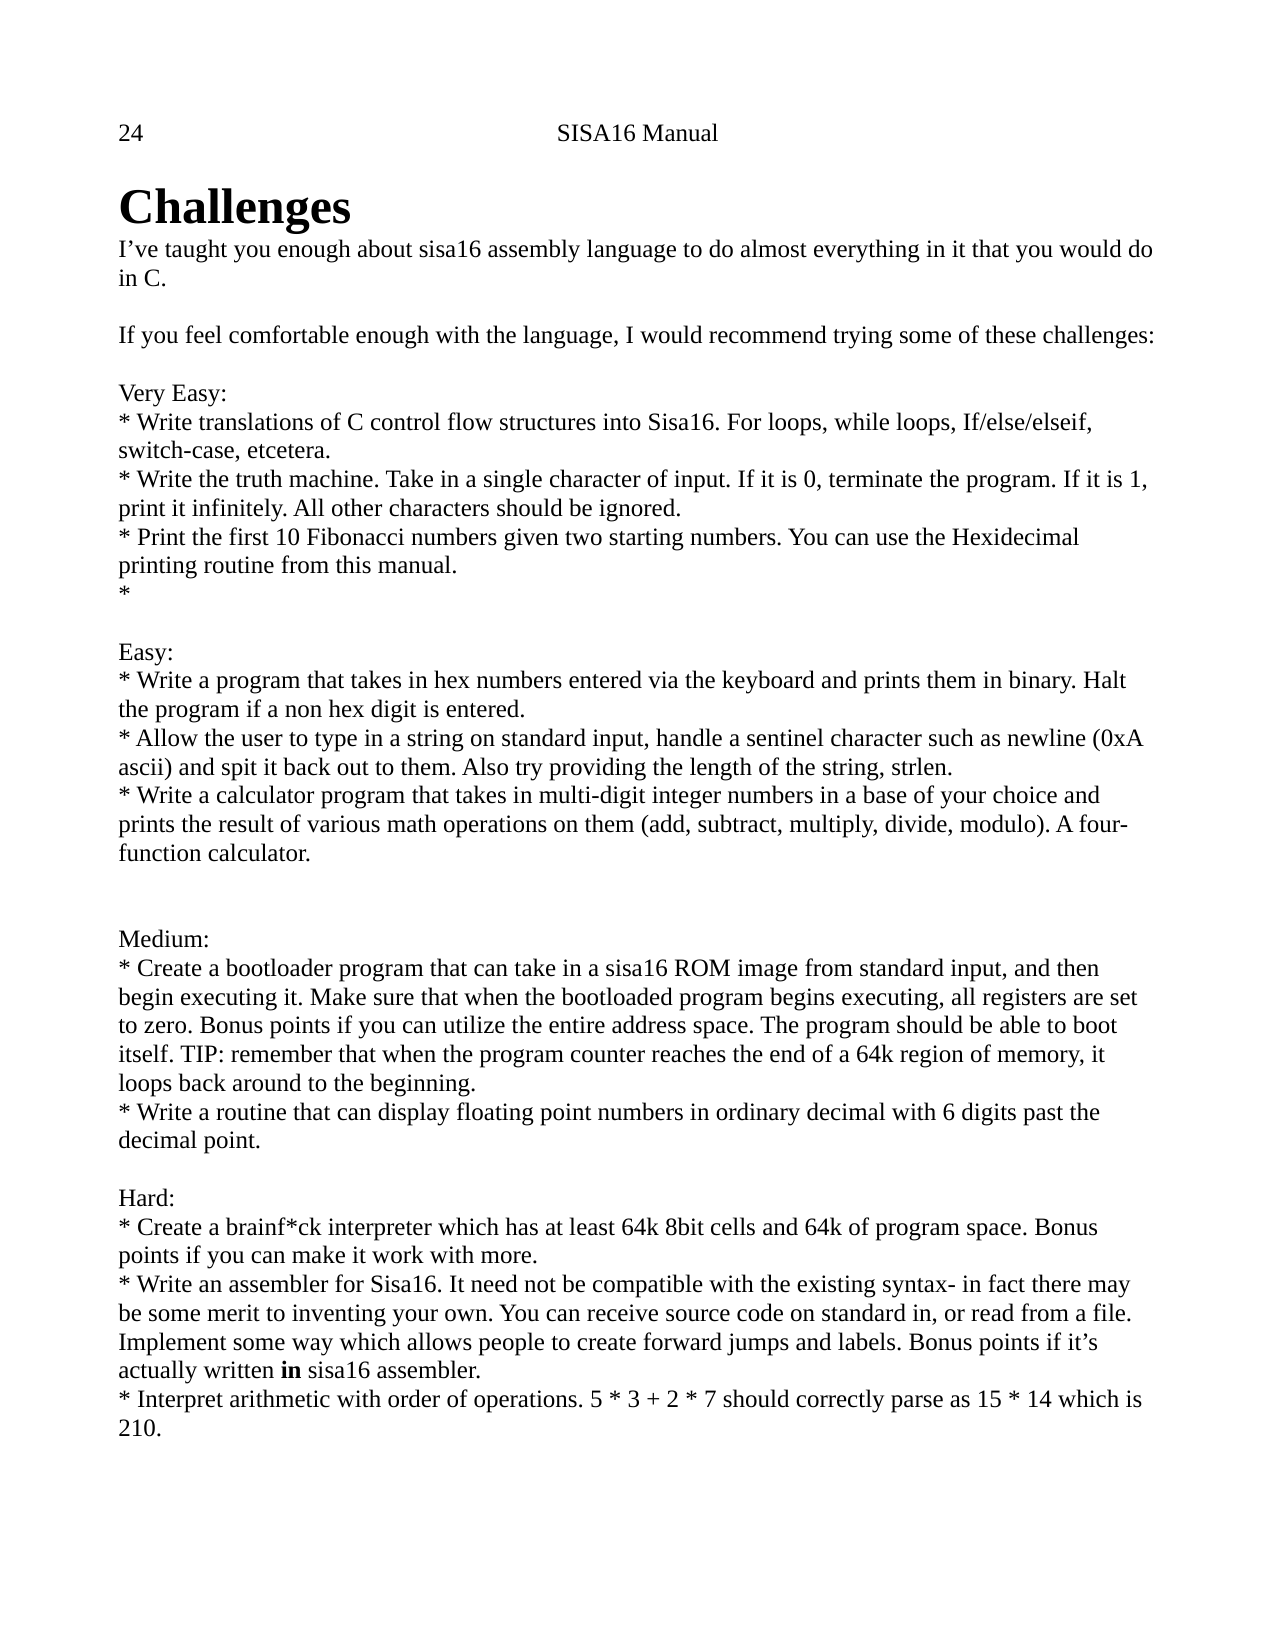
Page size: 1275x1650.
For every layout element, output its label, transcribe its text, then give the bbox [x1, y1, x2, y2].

text * Interpret arithmetic with order of operations. 5 * 3 + 2 * 7 should correctly parse as 15 * 14 which is 210. [118, 1384, 1157, 1442]
text I’ve taught you enough about sisa16 assembly language to do almost everything in it that you would do in C. If you feel comfortable enough with the language, I would recommend trying some of these challenges: [118, 234, 1157, 349]
text * Write an assembler for Sisa16. It need not be compatible with the existing syntax- in fact there may be some merit to inventing your own. You can receive source code on standard in, or read from a file. Implement some way which allows people to create forward jumps and labels. Bonus points if it’s actually written in sisa16 assembler. [118, 1269, 1157, 1384]
text * Write the truth machine. Take in a single character of input. If it is 0, terminate the program. If it is 1, print it infinitely. All other characters should be ignored. * Print the first 10 Fibonacci numbers given two starting numbers. You can use the Hexidecimal printing routine from this manual. [118, 464, 1157, 579]
text Hard: [118, 1183, 1157, 1212]
text Very Easy: * Write translations of C control flow structures into Sisa16. For loops, while loops, If/else/elseif, switch-case, etcetera. [118, 378, 1157, 464]
text * Create a brainf*ck interpreter which has at least 64k 8bit cells and 64k of program space. Bonus points if you can make it work with more. [118, 1212, 1157, 1269]
text * Create a bootloader program that can take in a sisa16 ROM image from standard input, and then begin executing it. Make sure that when the bootloaded program begins executing, all registers are set to zero. Bonus points if you can utilize the entire address space. The program should be able to boot itself. TIP: remember that when the program counter reaches the end of a 64k region of memory, it loops back around to the beginning. [118, 953, 1157, 1097]
text * Easy: * Write a program that takes in hex numbers entered via the keyboard and prints them in binary. Halt the program if a non hex digit is entered. [118, 579, 1157, 723]
text * Allow the user to type in a string on standard input, handle a sentinel character such as newline (0xA ascii) and spit it back out to them. Also try providing the length of the string, strlen. * Write a calculator program that takes in multi-digit integer numbers in a base of your choice and prints the result of various math operations on them (add, subtract, multiply, divide, modulo). A four-function calculator. [118, 723, 1157, 867]
text Challenges [118, 177, 1157, 234]
text * Write a routine that can display floating point numbers in ordinary decimal with 6 digits past the decimal point. [118, 1097, 1157, 1154]
text Medium: [118, 924, 1157, 953]
